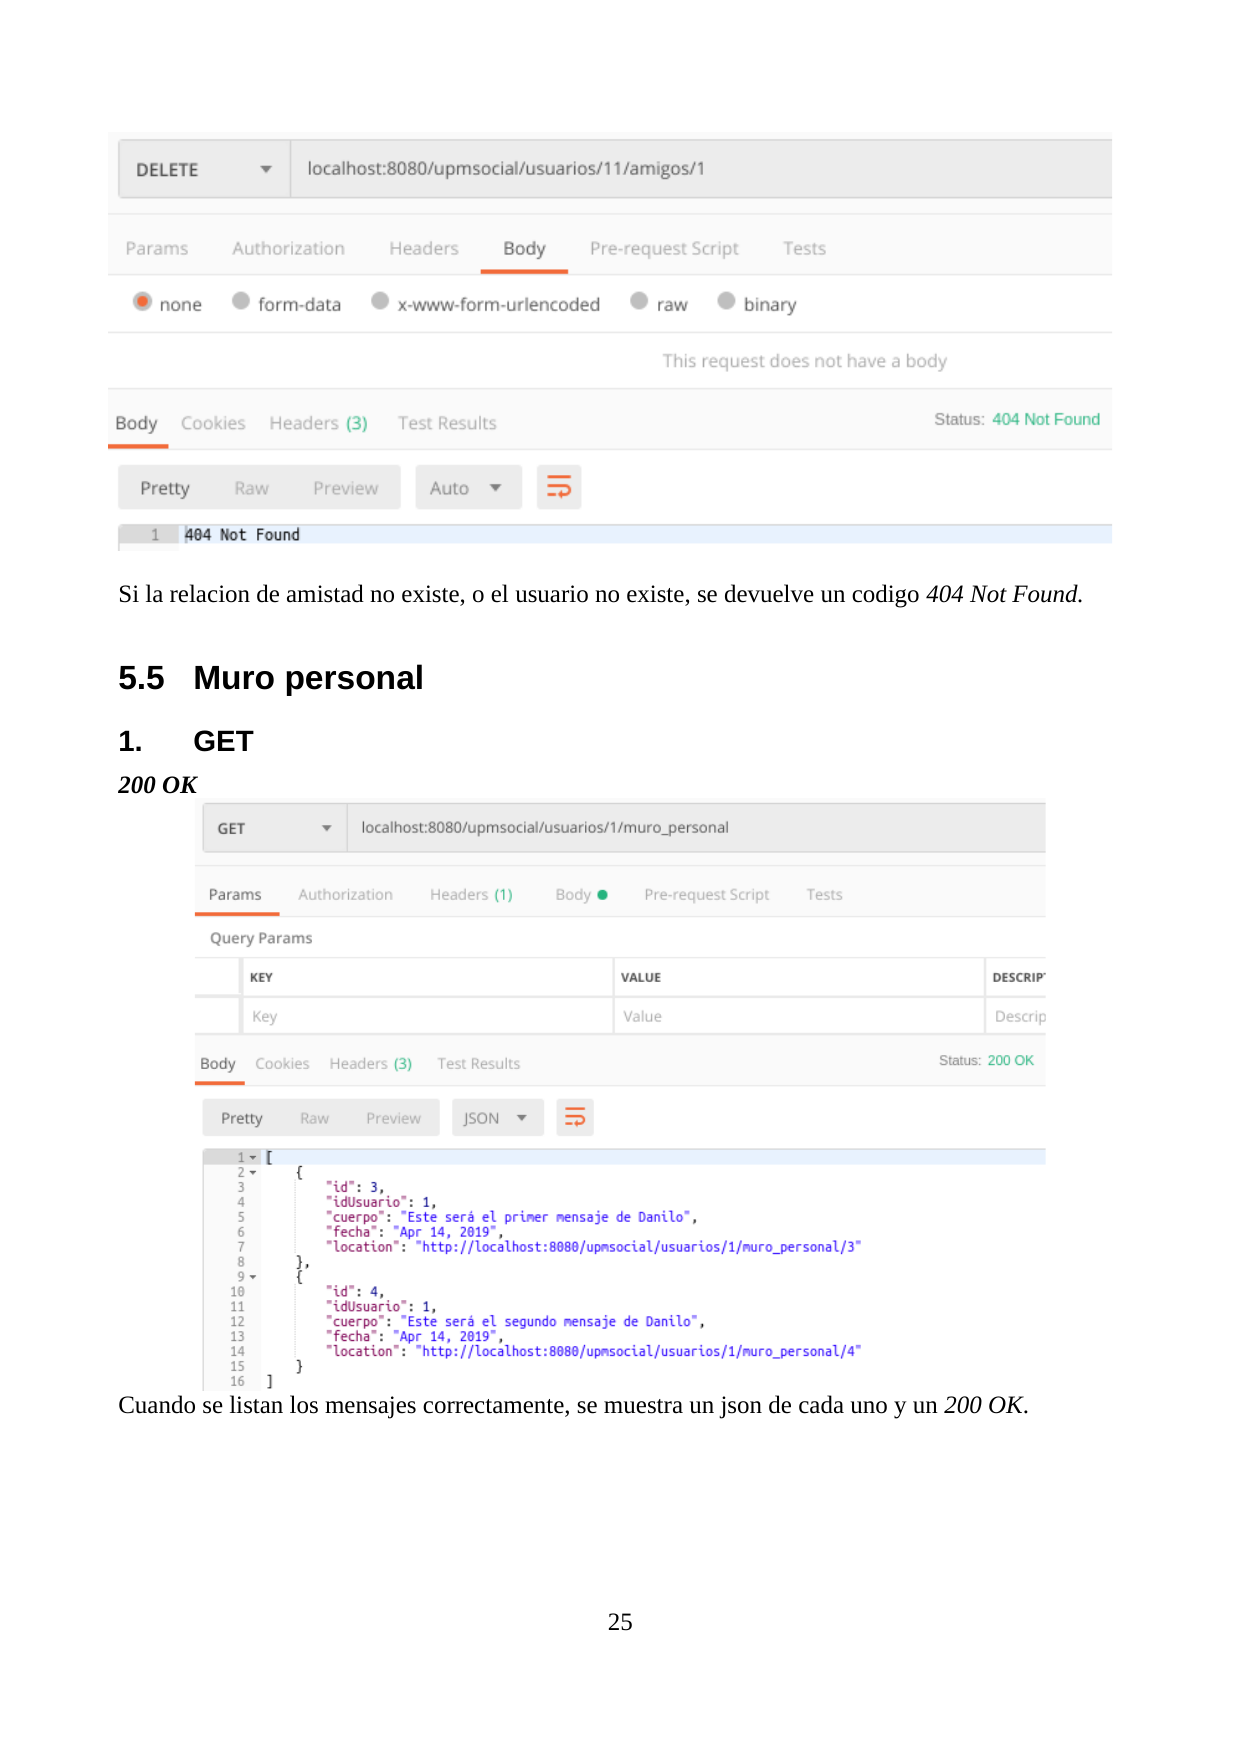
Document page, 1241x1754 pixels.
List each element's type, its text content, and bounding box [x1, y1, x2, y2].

subtitle GET [118, 723, 1122, 757]
text Si la relacion de amistad no existe, o el usuario no existe, se devuelve un codigo 404 Not Found. [118, 579, 1122, 608]
text 200 OK [118, 770, 1122, 798]
text Cuando se listan los mensajes correctamente, se muestra un json de cada uno y un 200 OK. [118, 1391, 1122, 1419]
picture [194, 798, 1046, 1391]
picture [108, 132, 1113, 551]
subtitle Muro personal [118, 658, 1122, 696]
